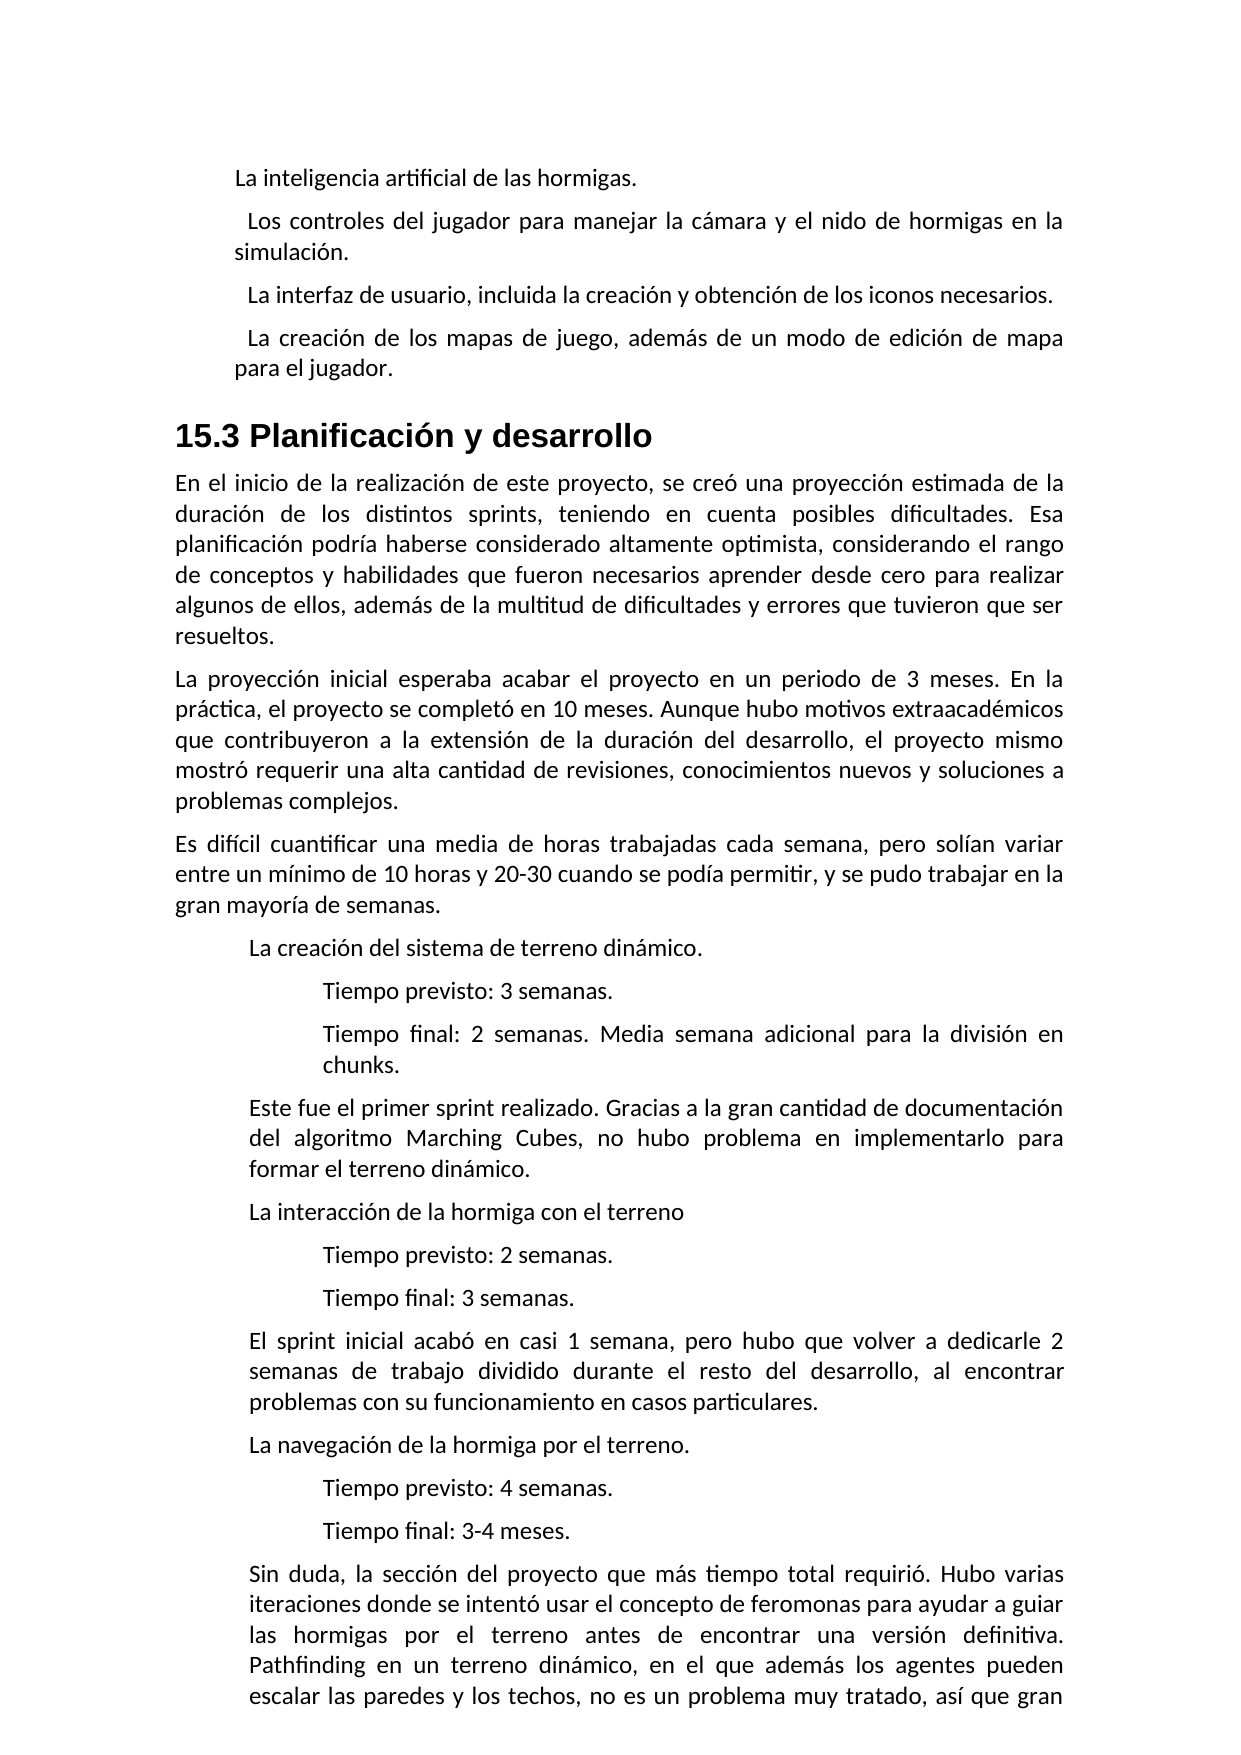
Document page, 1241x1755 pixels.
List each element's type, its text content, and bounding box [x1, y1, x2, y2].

list Los controles del jugador para manejar la cámara y el nido de hormigas en la simulación. [204, 206, 1065, 267]
list La interacción de la hormiga con el terreno [219, 1196, 1065, 1226]
list La inteligencia artificial de las hormigas. [204, 162, 1065, 193]
subtitle Planificación y desarrollo [175, 416, 1065, 455]
list La creación del sistema de terreno dinámico. [219, 932, 1065, 963]
text Es difícil cuantificar una media de horas trabajadas cada semana, pero solían variar entre un mínimo de 10 horas y 20-30 cuando se podía permitir, y se pudo trabajar en la gran mayoría de semanas. [175, 828, 1065, 920]
list Tiempo previsto: 2 semanas. [293, 1239, 1065, 1269]
list Tiempo final: 3-4 meses. [293, 1515, 1065, 1546]
list La interfaz de usuario, incluida la creación y obtención de los iconos necesarios. [204, 279, 1065, 309]
list El sprint inicial acabó en casi 1 semana, pero hubo que volver a dedicarle 2 semanas de trabajo dividido durante el resto del desarrollo, al encontrar problemas con su funcionamiento en casos particulares. [219, 1325, 1065, 1416]
text En el inicio de la realización de este proyecto, se creó una proyección estimada de la duración de los distintos sprints, teniendo en cuenta posibles dificultades. Esa planificación podría haberse considerado altamente optimista, considerando el rango de conceptos y habilidades que fueron necesarios aprender desde cero para realizar algunos de ellos, además de la multitud de dificultades y errores que tuvieron que ser resueltos. [175, 467, 1065, 651]
text La proyección inicial esperaba acabar el proyecto en un periodo de 3 meses. En la práctica, el proyecto se completó en 10 meses. Aunque hubo motivos extraacadémicos que contribuyeron a la extensión de la duración del desarrollo, el proyecto mismo mostró requerir una alta cantidad de revisiones, conocimientos nuevos y soluciones a problemas complejos. [175, 663, 1065, 816]
list Tiempo previsto: 4 semanas. [293, 1472, 1065, 1502]
list Tiempo previsto: 3 semanas. [293, 975, 1065, 1006]
list La creación de los mapas de juego, además de un modo de edición de mapa para el jugador. [204, 322, 1065, 383]
list Tiempo final: 2 semanas. Media semana adicional para la división en chunks. [293, 1018, 1065, 1079]
list Sin duda, la sección del proyecto que más tiempo total requirió. Hubo varias iteraciones donde se intentó usar el concepto de feromonas para ayudar a guiar las hormigas por el terreno antes de encontrar una versión definitiva. Pathfinding en un terreno dinámico, en el que además los agentes pueden escalar las paredes y los techos, no es un problema muy tratado, así que gran [219, 1558, 1065, 1711]
list Este fue el primer sprint realizado. Gracias a la gran cantidad de documentación del algoritmo Marching Cubes, no hubo problema en implementarlo para formar el terreno dinámico. [219, 1092, 1065, 1183]
list Tiempo final: 3 semanas. [293, 1282, 1065, 1312]
list La navegación de la hormiga por el terreno. [219, 1429, 1065, 1459]
